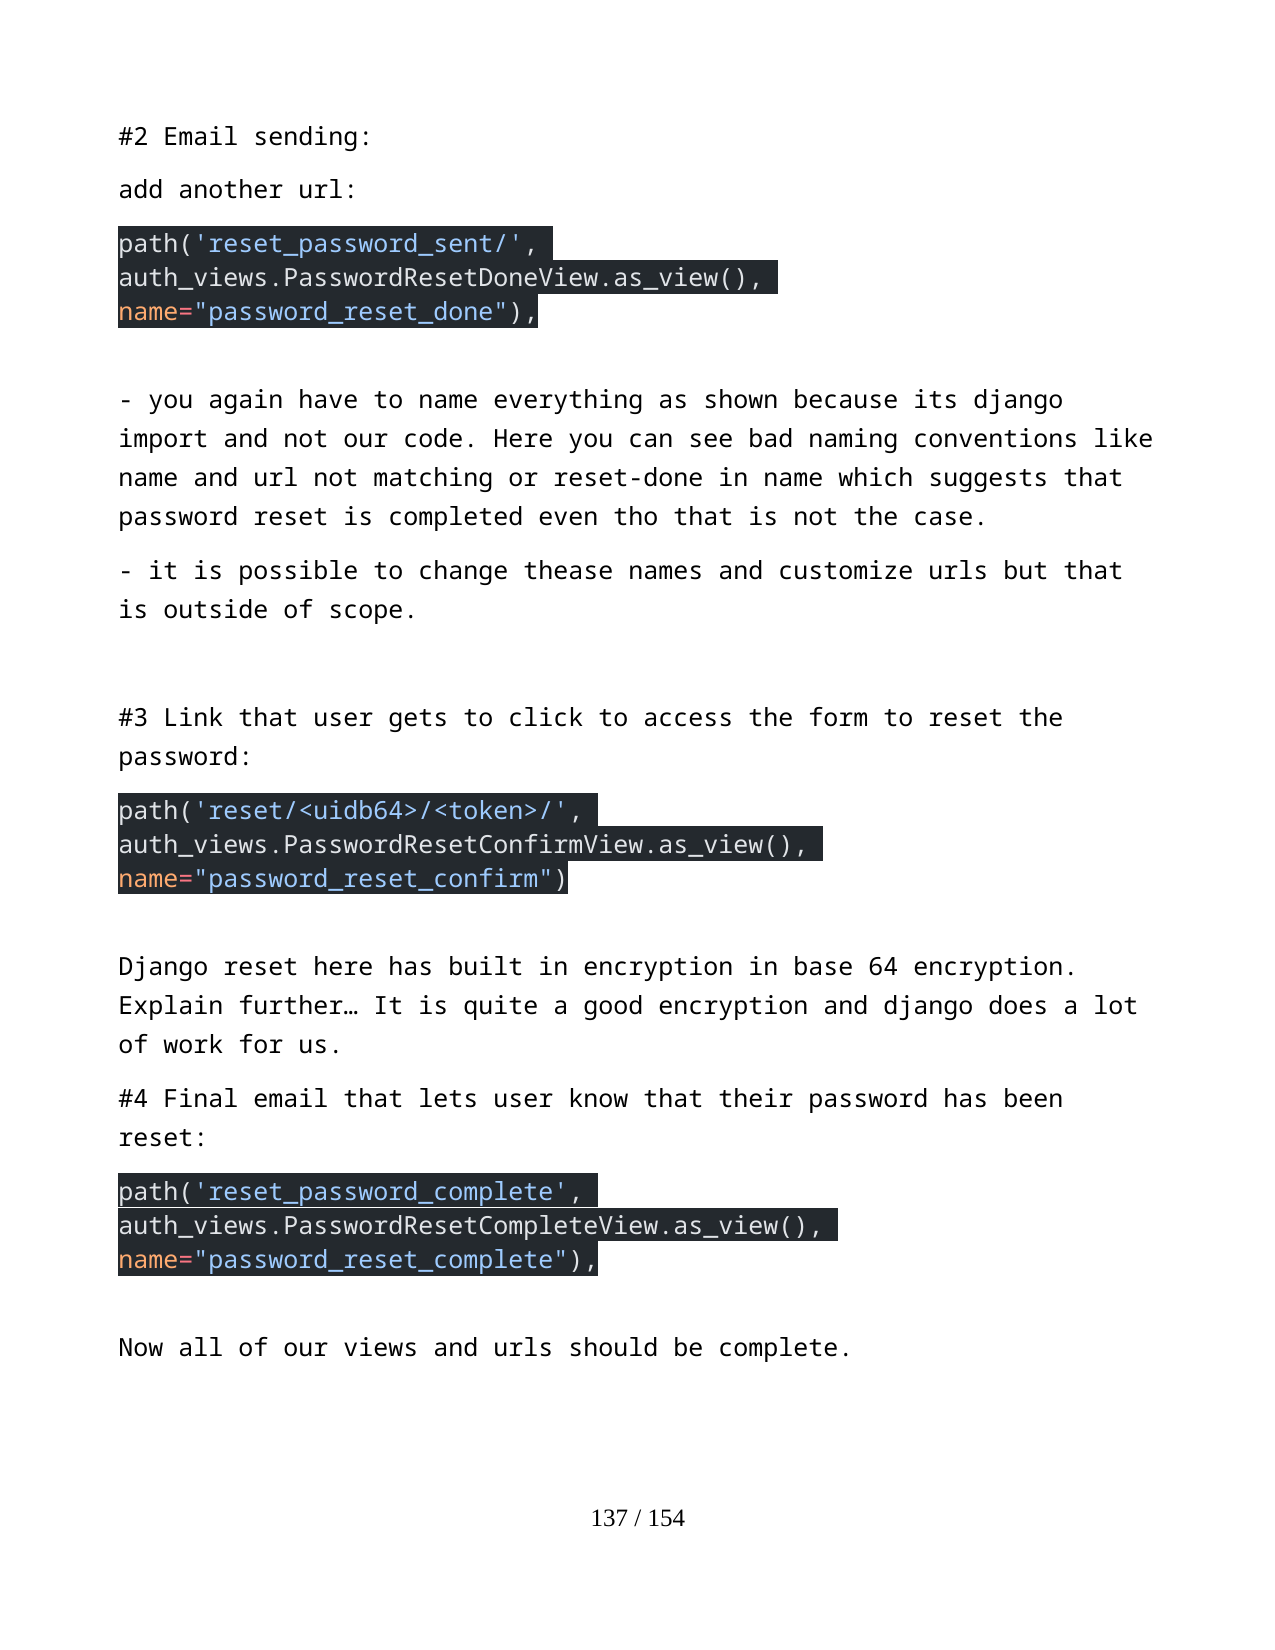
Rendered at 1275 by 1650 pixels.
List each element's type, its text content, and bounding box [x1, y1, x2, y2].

text Now all of our views and urls should be complete. [118, 1329, 1157, 1363]
text #2 Email sending: [118, 118, 1157, 152]
text path('reset_password_sent/', auth_views.PasswordResetDoneView.as_view(), name="password_reset_done"), [118, 226, 1157, 328]
text - it is possible to change thease names and customize urls but that is outside of scope. [118, 553, 1157, 626]
text - you again have to name everything as shown because its django import and not our code. Here you can see bad naming conventions like name and url not matching or reset-done in name which suggests that password reset is completed even tho that is not the case. [118, 382, 1157, 533]
text #4 Final email that lets user know that their password has been reset: [118, 1080, 1157, 1154]
text add another url: [118, 172, 1157, 206]
text #3 Link that user gets to click to access the form to reset the password: [118, 699, 1157, 773]
text path('reset_password_complete', auth_views.PasswordResetCompleteView.as_view(), name="password_reset_complete"), [118, 1173, 1157, 1276]
text Django reset here has built in encryption in base 64 encryption. Explain further… It is quite a good encryption and django does a lot of work for us. [118, 948, 1157, 1061]
text path('reset/<uidb64>/<token>/', auth_views.PasswordResetConfirmView.as_view(), name="password_reset_confirm") [118, 792, 1157, 894]
